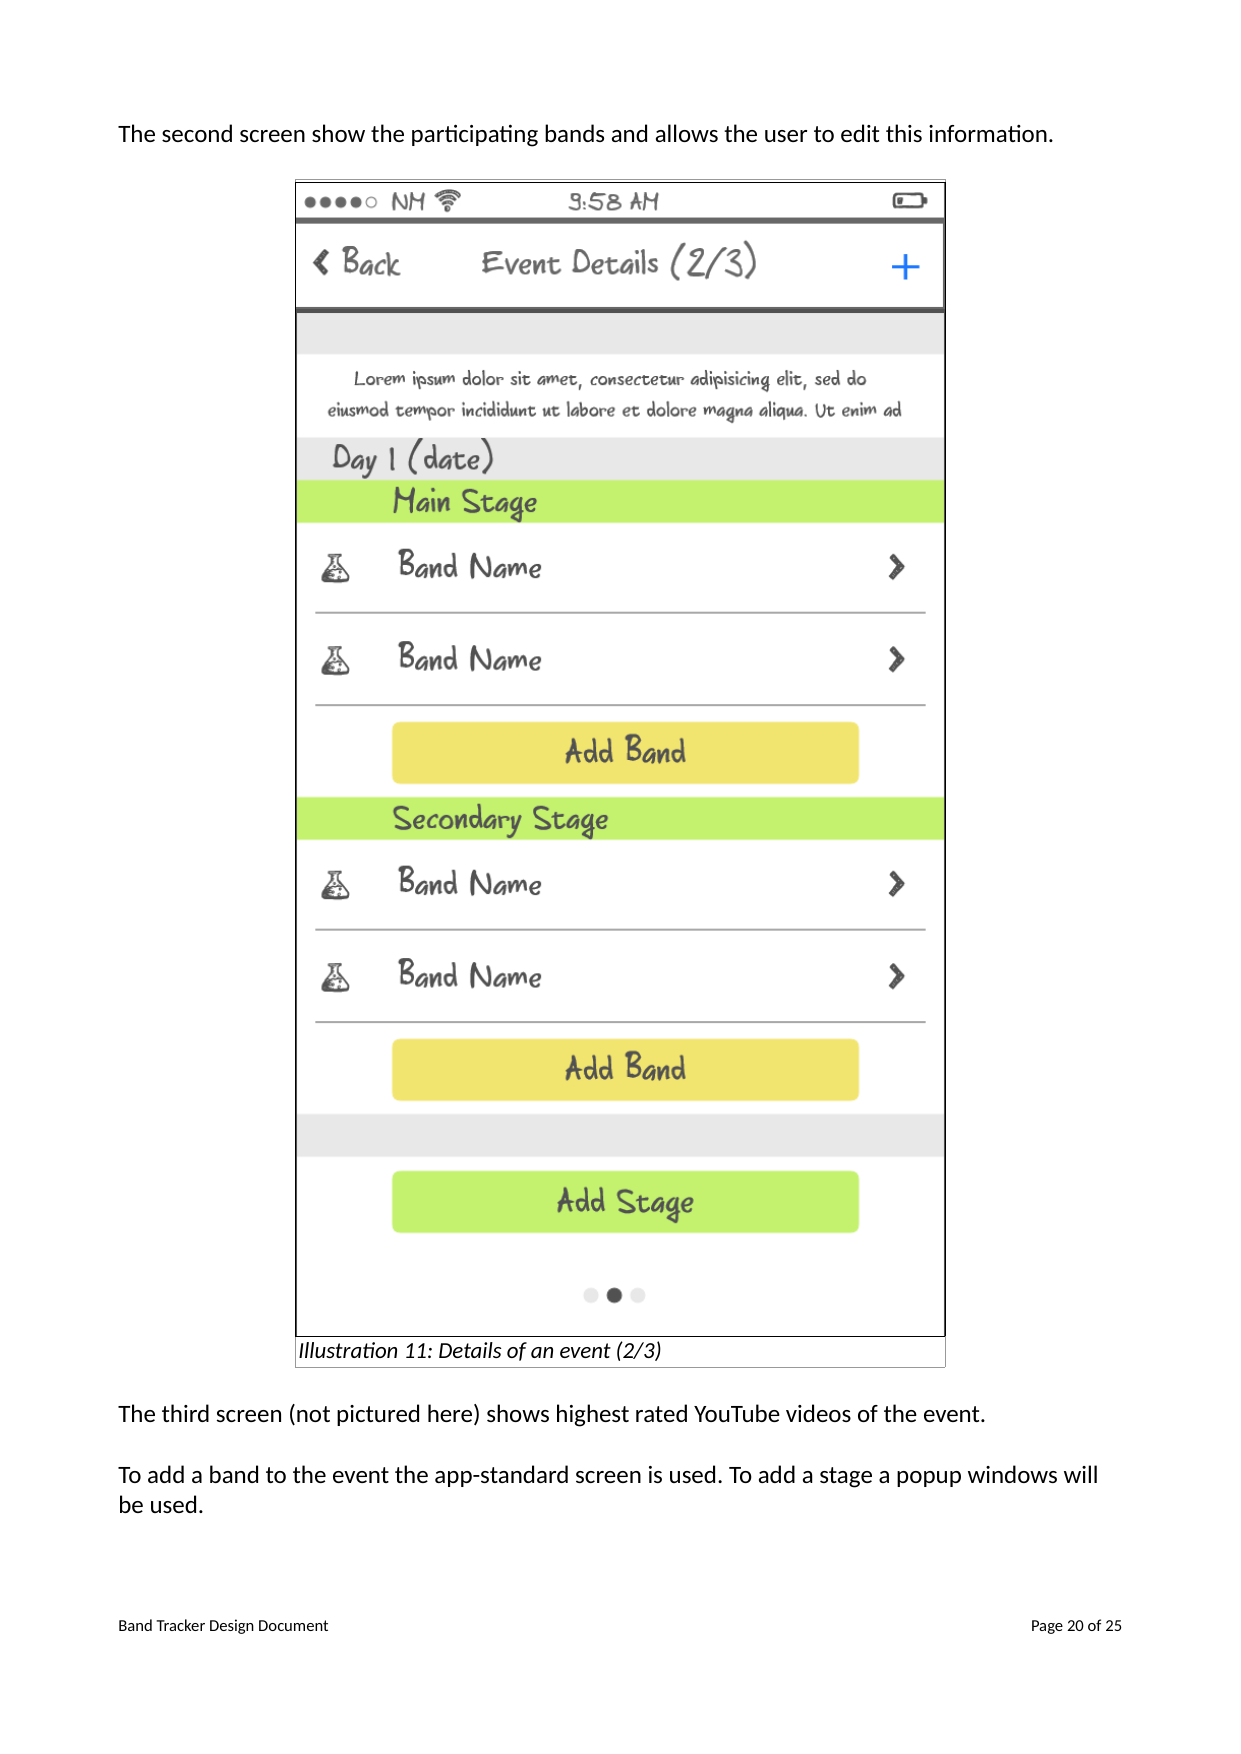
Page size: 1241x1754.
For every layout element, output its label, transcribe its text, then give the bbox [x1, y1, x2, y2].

text The third screen (not pictured here) shows highest rated YouTube videos of the event. [118, 1398, 1122, 1428]
text Illustration 11: Details of an event (2/3) [298, 1337, 942, 1364]
text The second screen show the participating bands and allows the user to edit this information. [118, 118, 1122, 149]
picture [296, 183, 945, 1336]
text To add a band to the event the app-standard screen is used. To add a stage a popup windows will be used. [118, 1459, 1122, 1520]
